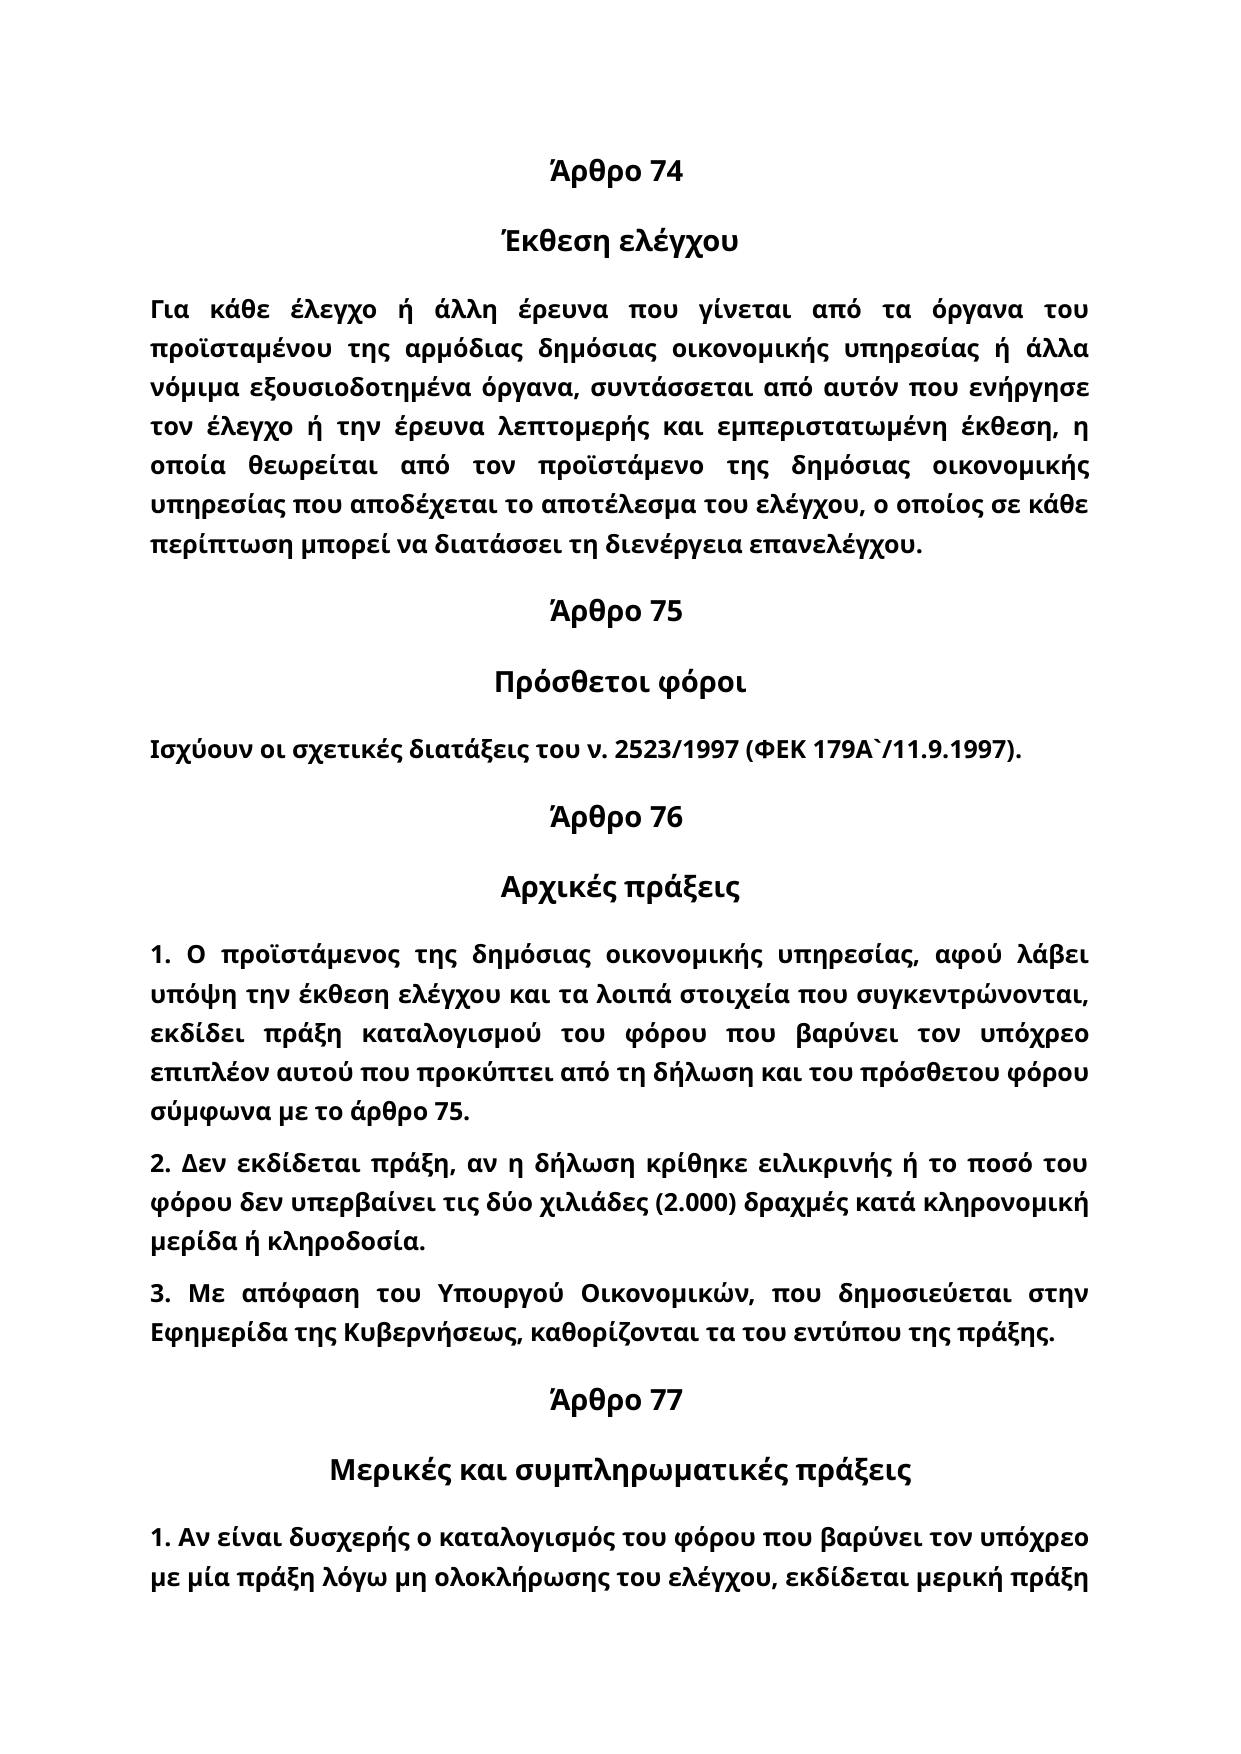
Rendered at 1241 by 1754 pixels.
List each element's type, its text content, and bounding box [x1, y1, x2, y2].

subtitle Έκθεση ελέγχου [150, 221, 1090, 260]
subtitle Άρθρο 74 [150, 150, 1090, 190]
text Για κάθε έλεγχο ή άλλη έρευνα που γίνεται από τα όργανα του προϊσταμένου της αρμόδιας δημόσιας οικονομικής υπηρεσίας ή άλλα νόμιμα εξουσιοδοτημένα όργανα, συντάσσεται από αυτόν που ενήργησε τον έλεγχο ή την έρευνα λεπτομερής και εμπεριστατωμένη έκθεση, η οποία θεωρείται από τον προϊστάμενο της δημόσιας οικονομικής υπηρεσίας που αποδέχεται το αποτέλεσμα του ελέγχου, ο οποίος σε κάθε περίπτωση μπορεί να διατάσσει τη διενέργεια επανελέγχου. [150, 291, 1090, 560]
subtitle Πρόσθετοι φόροι [150, 661, 1090, 701]
text 3. Με απόφαση του Υπουργού Οικονομικών, που δημοσιεύεται στην Εφημερίδα της Κυβερνήσεως, καθορίζονται τα του εντύπου της πράξης. [150, 1275, 1090, 1349]
subtitle Άρθρο 75 [150, 590, 1090, 630]
subtitle Άρθρο 76 [150, 796, 1090, 836]
text 1. Ο προϊστάμενος της δημόσιας οικονομικής υπηρεσίας, αφού λάβει υπόψη την έκθεση ελέγχου και τα λοιπά στοιχεία που συγκεντρώνονται, εκδίδει πράξη καταλογισμού του φόρου που βαρύνει τον υπόχρεο επιπλέον αυτού που προκύπτει από τη δήλωση και του πρόσθετου φόρου σύμφωνα με το άρθρο 75. [150, 937, 1090, 1128]
subtitle Άρθρο 77 [150, 1379, 1090, 1418]
subtitle Μερικές και συμπληρωματικές πράξεις [150, 1449, 1090, 1489]
text 1. Αν είναι δυσχερής ο καταλογισμός του φόρου που βαρύνει τον υπόχρεο με μία πράξη λόγω μη ολοκλήρωσης του ελέγχου, εκδίδεται μερική πράξη [150, 1520, 1090, 1593]
subtitle Αρχικές πράξεις [150, 866, 1090, 906]
text 2. Δεν εκδίδεται πράξη, αν η δήλωση κρίθηκε ειλικρινής ή το ποσό του φόρου δεν υπερβαίνει τις δύο χιλιάδες (2.000) δραχμές κατά κληρονομική μερίδα ή κληροδοσία. [150, 1145, 1090, 1258]
text Ισχύουν οι σχετικές διατάξεις του ν. 2523/1997 (ΦΕΚ 179Α`/11.9.1997). [150, 732, 1090, 766]
